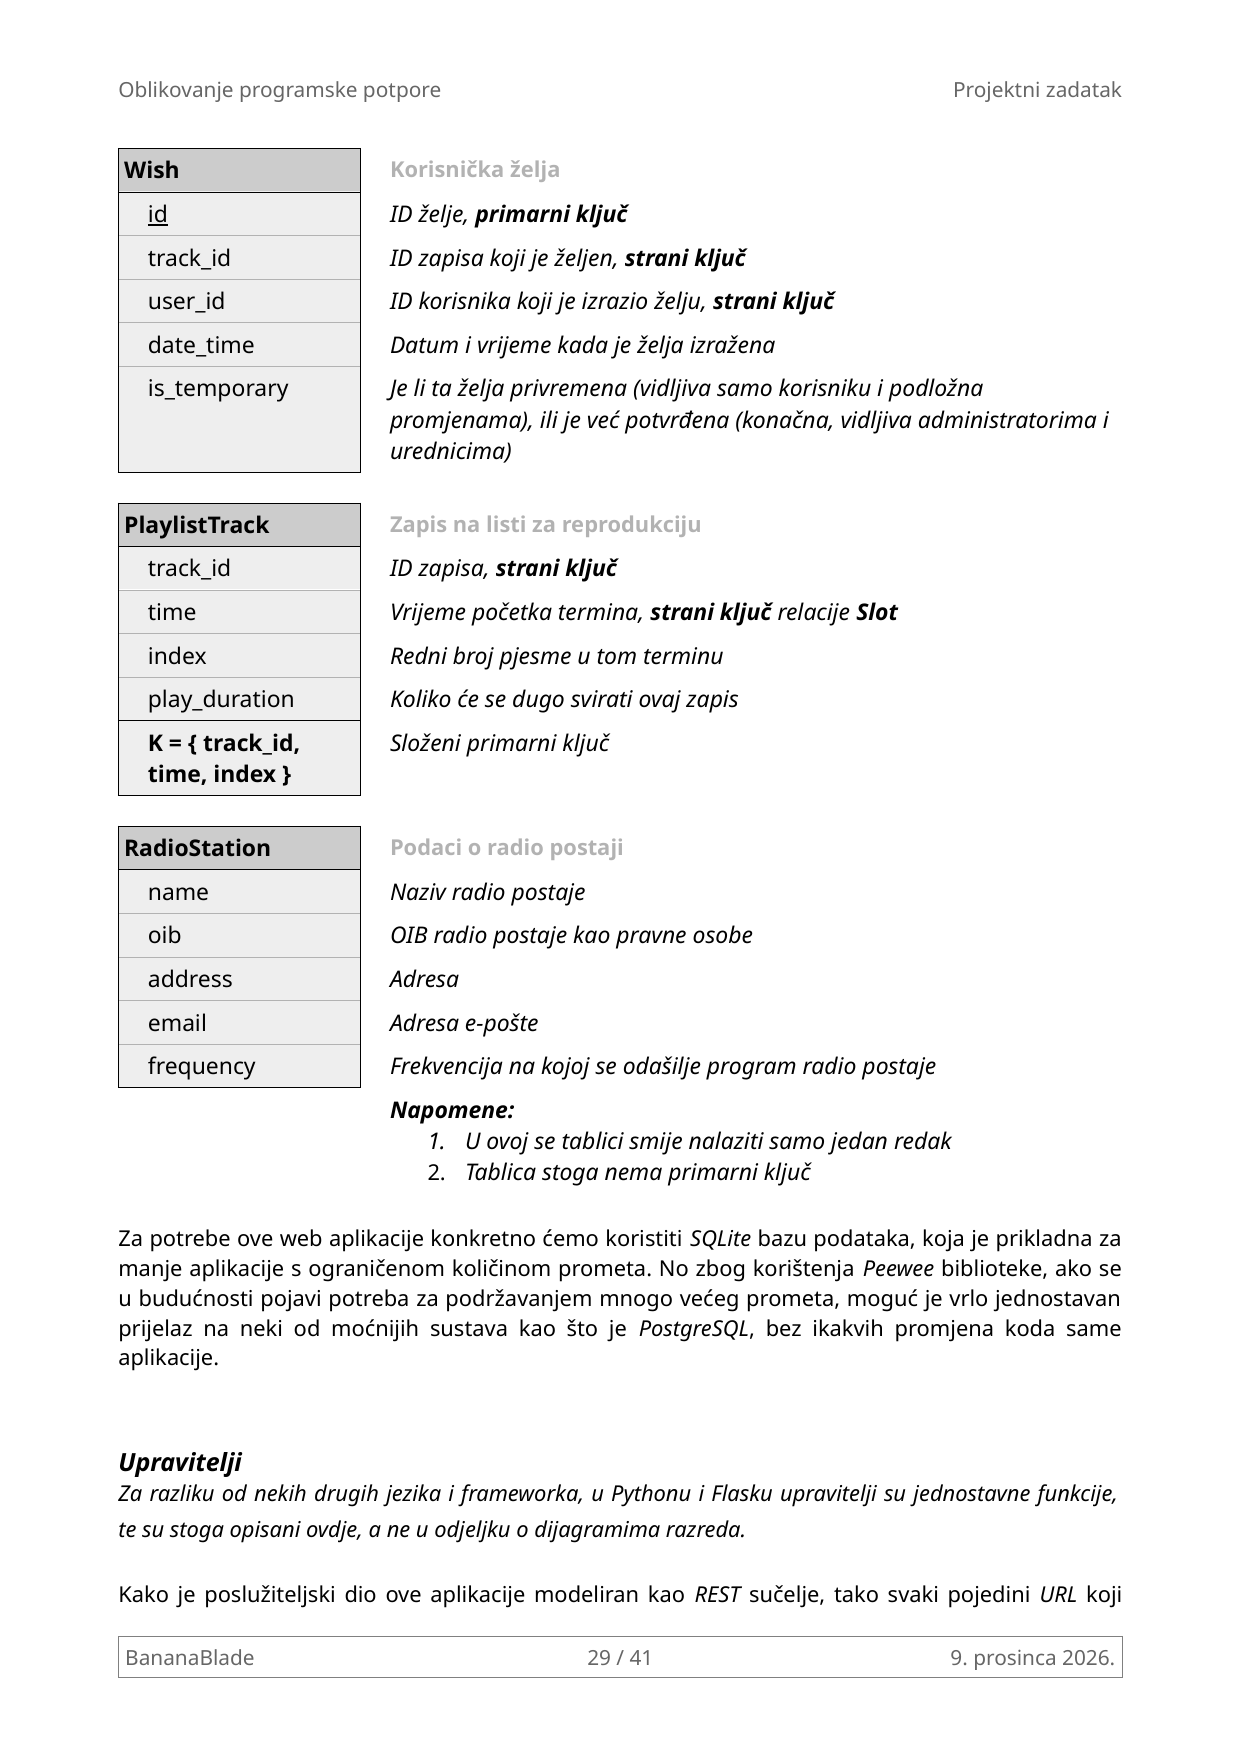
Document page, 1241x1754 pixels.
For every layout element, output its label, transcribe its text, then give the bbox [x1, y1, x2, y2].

text Za potrebe ove web aplikacije konkretno ćemo koristiti SQLite bazu podataka, koja je prikladna za manje aplikacije s ograničenom količinom prometa. No zbog korištenja Peewee biblioteke, ako se u budućnosti pojavi potreba za podržavanjem mnogo većeg prometa, moguć je vrlo jednostavan prijelaz na neki od moćnijih sustava kao što je PostgreSQL, bez ikakvih promjena koda same aplikacije. [118, 1223, 1122, 1372]
table_cell track_id [119, 236, 360, 279]
table_cell Frekvencija na kojoj se odašilje program radio postaje [361, 1044, 1123, 1087]
table_cell date_time [119, 323, 360, 366]
table_header Wish [119, 149, 360, 191]
table_cell oib [119, 914, 360, 956]
table_cell OIB radio postaje kao pravne osobe [361, 913, 1123, 956]
table_cell Koliko će se dugo svirati ovaj zapis [361, 677, 1123, 720]
table_cell Napomene: U ovoj se tablici smije nalaziti samo jedan redak Tablica stoga nema primarni ključ [360, 1087, 1123, 1193]
table_cell user_id [119, 280, 360, 322]
table_cell Je li ta želja privremena (vidljiva samo korisniku i podložna promjenama), ili je već potvrđena (konačna, vidljiva administratorima i urednicima) [361, 366, 1123, 472]
table_cell Vrijeme početka termina, strani ključ relacije Slot [361, 590, 1123, 633]
text Za razliku od nekih drugih jezika i frameworka, u Pythonu i Flasku upravitelji su jednostavne funkcije, te su stoga opisani ovdje, a ne u odjeljku o dijagramima razreda. [118, 1478, 1122, 1544]
table_cell frequency [119, 1045, 360, 1087]
table_cell Datum i vrijeme kada je želja izražena [361, 322, 1123, 366]
table_header Zapis na listi za reprodukciju [361, 503, 1123, 546]
text Kako je poslužiteljski dio ove aplikacije modeliran kao REST sučelje, tako svaki pojedini URL koji [118, 1579, 1122, 1609]
table_header Podaci o radio postaji [361, 826, 1123, 869]
table_cell play_duration [119, 678, 360, 720]
table_cell time [119, 591, 360, 633]
table_cell ID zapisa koji je željen, strani ključ [361, 235, 1123, 279]
table_cell name [119, 870, 360, 913]
table_header Korisnička želja [361, 148, 1123, 191]
table_cell email [119, 1001, 360, 1044]
table_cell track_id [119, 547, 360, 589]
table_cell [118, 1088, 360, 1193]
table_cell ID želje, primarni ključ [361, 191, 1123, 235]
table_cell ID korisnika koji je izrazio želju, strani ključ [361, 279, 1123, 322]
table_cell is_temporary [119, 367, 360, 472]
table_header RadioStation [119, 827, 360, 869]
table_cell Adresa [361, 956, 1123, 1000]
table_cell ID zapisa, strani ključ [361, 546, 1123, 589]
table_cell id [119, 193, 360, 235]
table_cell Naziv radio postaje [361, 869, 1123, 913]
table_cell index [119, 634, 360, 677]
table_header PlaylistTrack [119, 504, 360, 546]
table_cell Složeni primarni ključ [361, 720, 1123, 795]
table_cell address [119, 958, 360, 1000]
table_cell Redni broj pjesme u tom terminu [361, 633, 1123, 677]
subtitle Upravitelji [118, 1444, 1122, 1478]
table_cell K = { track_id, time, index } [119, 721, 360, 795]
table_cell Adresa e-pošte [361, 1000, 1123, 1044]
